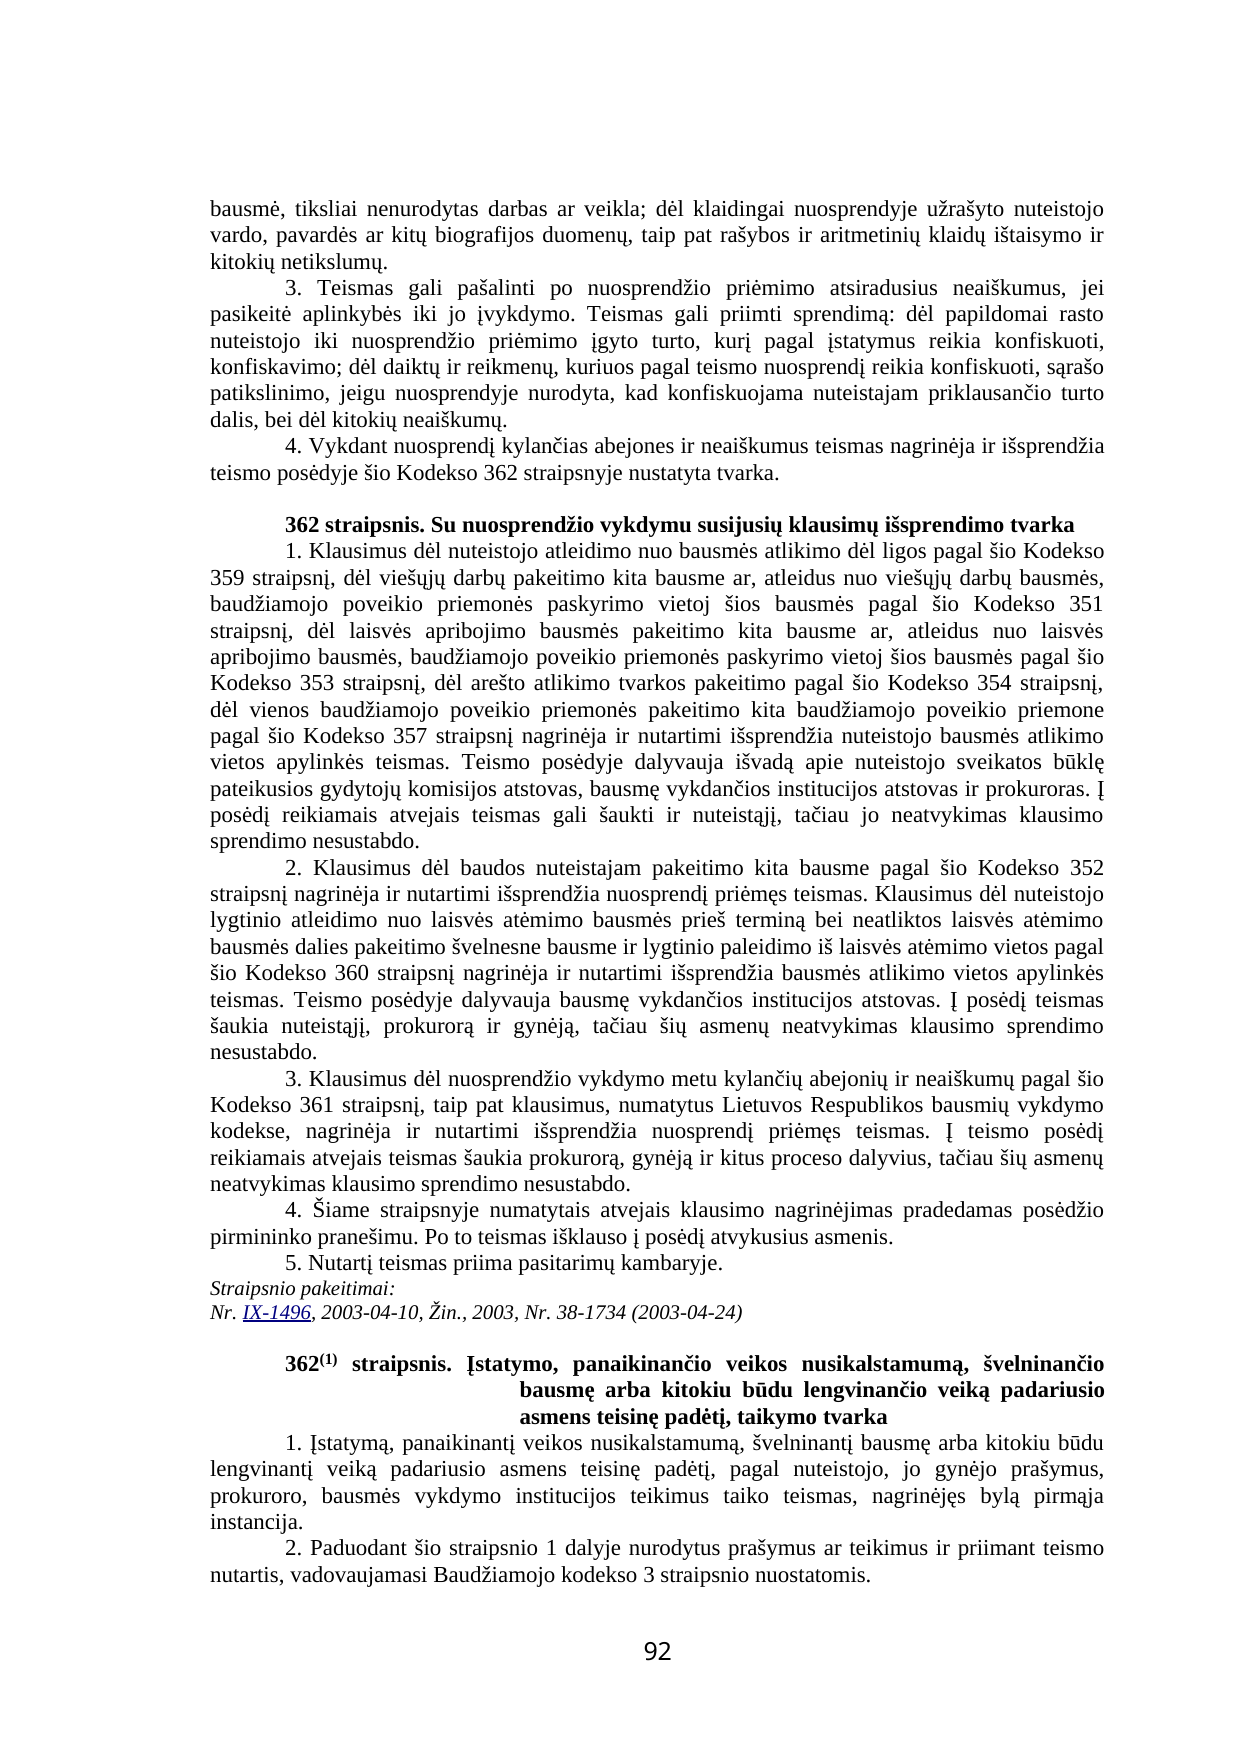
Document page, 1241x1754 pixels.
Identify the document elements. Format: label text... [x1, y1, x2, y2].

text 1. Įstatymą, panaikinantį veikos nusikalstamumą, švelninantį bausmę arba kitokiu būdu lengvinantį veiką padariusio asmens teisinę padėtį, pagal nuteistojo, jo gynėjo prašymus, prokuroro, bausmės vykdymo institucijos teikimus taiko teismas, nagrinėjęs bylą pirmąja instancija. [210, 1429, 1106, 1534]
text 2. Klausimus dėl baudos nuteistajam pakeitimo kita bausme pagal šio Kodekso 352 straipsnį nagrinėja ir nutartimi išsprendžia nuosprendį priėmęs teismas. Klausimus dėl nuteistojo lygtinio atleidimo nuo laisvės atėmimo bausmės prieš terminą bei neatliktos laisvės atėmimo bausmės dalies pakeitimo švelnesne bausme ir lygtinio paleidimo iš laisvės atėmimo vietos pagal šio Kodekso 360 straipsnį nagrinėja ir nutartimi išsprendžia bausmės atlikimo vietos apylinkės teismas. Teismo posėdyje dalyvauja bausmę vykdančios institucijos atstovas. Į posėdį teismas šaukia nuteistąjį, prokurorą ir gynėją, tačiau šių asmenų neatvykimas klausimo sprendimo nesustabdo. [210, 854, 1106, 1065]
text 1. Klausimus dėl nuteistojo atleidimo nuo bausmės atlikimo dėl ligos pagal šio Kodekso 359 straipsnį, dėl viešųjų darbų pakeitimo kita bausme ar, atleidus nuo viešųjų darbų bausmės, baudžiamojo poveikio priemonės paskyrimo vietoj šios bausmės pagal šio Kodekso 351 straipsnį, dėl laisvės apribojimo bausmės pakeitimo kita bausme ar, atleidus nuo laisvės apribojimo bausmės, baudžiamojo poveikio priemonės paskyrimo vietoj šios bausmės pagal šio Kodekso 353 straipsnį, dėl arešto atlikimo tvarkos pakeitimo pagal šio Kodekso 354 straipsnį, dėl vienos baudžiamojo poveikio priemonės pakeitimo kita baudžiamojo poveikio priemone pagal šio Kodekso 357 straipsnį nagrinėja ir nutartimi išsprendžia nuteistojo bausmės atlikimo vietos apylinkės teismas. Teismo posėdyje dalyvauja išvadą apie nuteistojo sveikatos būklę pateikusios gydytojų komisijos atstovas, bausmę vykdančios institucijos atstovas ir prokuroras. Į posėdį reikiamais atvejais teismas gali šaukti ir nuteistąjį, tačiau jo neatvykimas klausimo sprendimo nesustabdo. [210, 538, 1106, 854]
text 3. Teismas gali pašalinti po nuosprendžio priėmimo atsiradusius neaiškumus, jei pasikeitė aplinkybės iki jo įvykdymo. Teismas gali priimti sprendimą: dėl papildomai rasto nuteistojo iki nuosprendžio priėmimo įgyto turto, kurį pagal įstatymus reikia konfiskuoti, konfiskavimo; dėl daiktų ir reikmenų, kuriuos pagal teismo nuosprendį reikia konfiskuoti, sąrašo patikslinimo, jeigu nuosprendyje nurodyta, kad konfiskuojama nuteistajam priklausančio turto dalis, bei dėl kitokių neaiškumų. [210, 274, 1106, 432]
text 2. Paduodant šio straipsnio 1 dalyje nurodytus prašymus ar teikimus ir priimant teismo nutartis, vadovaujamasi Baudžiamojo kodekso 3 straipsnio nuostatomis. [210, 1534, 1106, 1587]
text 5. Nutartį teismas priima pasitarimų kambaryje. [210, 1249, 1106, 1276]
text 362(1) straipsnis. Įstatymo, panaikinančio veikos nusikalstamumą, švelninančio bausmę arba kitokiu būdu lengvinančio veiką padariusio asmens teisinę padėtį, taikymo tvarka [285, 1350, 1106, 1429]
text Nr. IX-1496, 2003-04-10, Žin., 2003, Nr. 38-1734 (2003-04-24) [210, 1299, 1106, 1324]
text 362 straipsnis. Su nuosprendžio vykdymu susijusių klausimų išsprendimo tvarka [285, 511, 1106, 538]
text 4. Šiame straipsnyje numatytais atvejais klausimo nagrinėjimas pradedamas posėdžio pirmininko pranešimu. Po to teismas išklauso į posėdį atvykusius asmenis. [210, 1196, 1106, 1249]
text 3. Klausimus dėl nuosprendžio vykdymo metu kylančių abejonių ir neaiškumų pagal šio Kodekso 361 straipsnį, taip pat klausimus, numatytus Lietuvos Respublikos bausmių vykdymo kodekse, nagrinėja ir nutartimi išsprendžia nuosprendį priėmęs teismas. Į teismo posėdį reikiamais atvejais teismas šaukia prokurorą, gynėją ir kitus proceso dalyvius, tačiau šių asmenų neatvykimas klausimo sprendimo nesustabdo. [210, 1065, 1106, 1196]
text 4. Vykdant nuosprendį kylančias abejones ir neaiškumus teismas nagrinėja ir išsprendžia teismo posėdyje šio Kodekso 362 straipsnyje nustatyta tvarka. [210, 432, 1106, 485]
text bausmė, tiksliai nenurodytas darbas ar veikla; dėl klaidingai nuosprendyje užrašyto nuteistojo vardo, pavardės ar kitų biografijos duomenų, taip pat rašybos ir aritmetinių klaidų ištaisymo ir kitokių netikslumų. [210, 195, 1106, 274]
text Straipsnio pakeitimai: [210, 1276, 1106, 1299]
